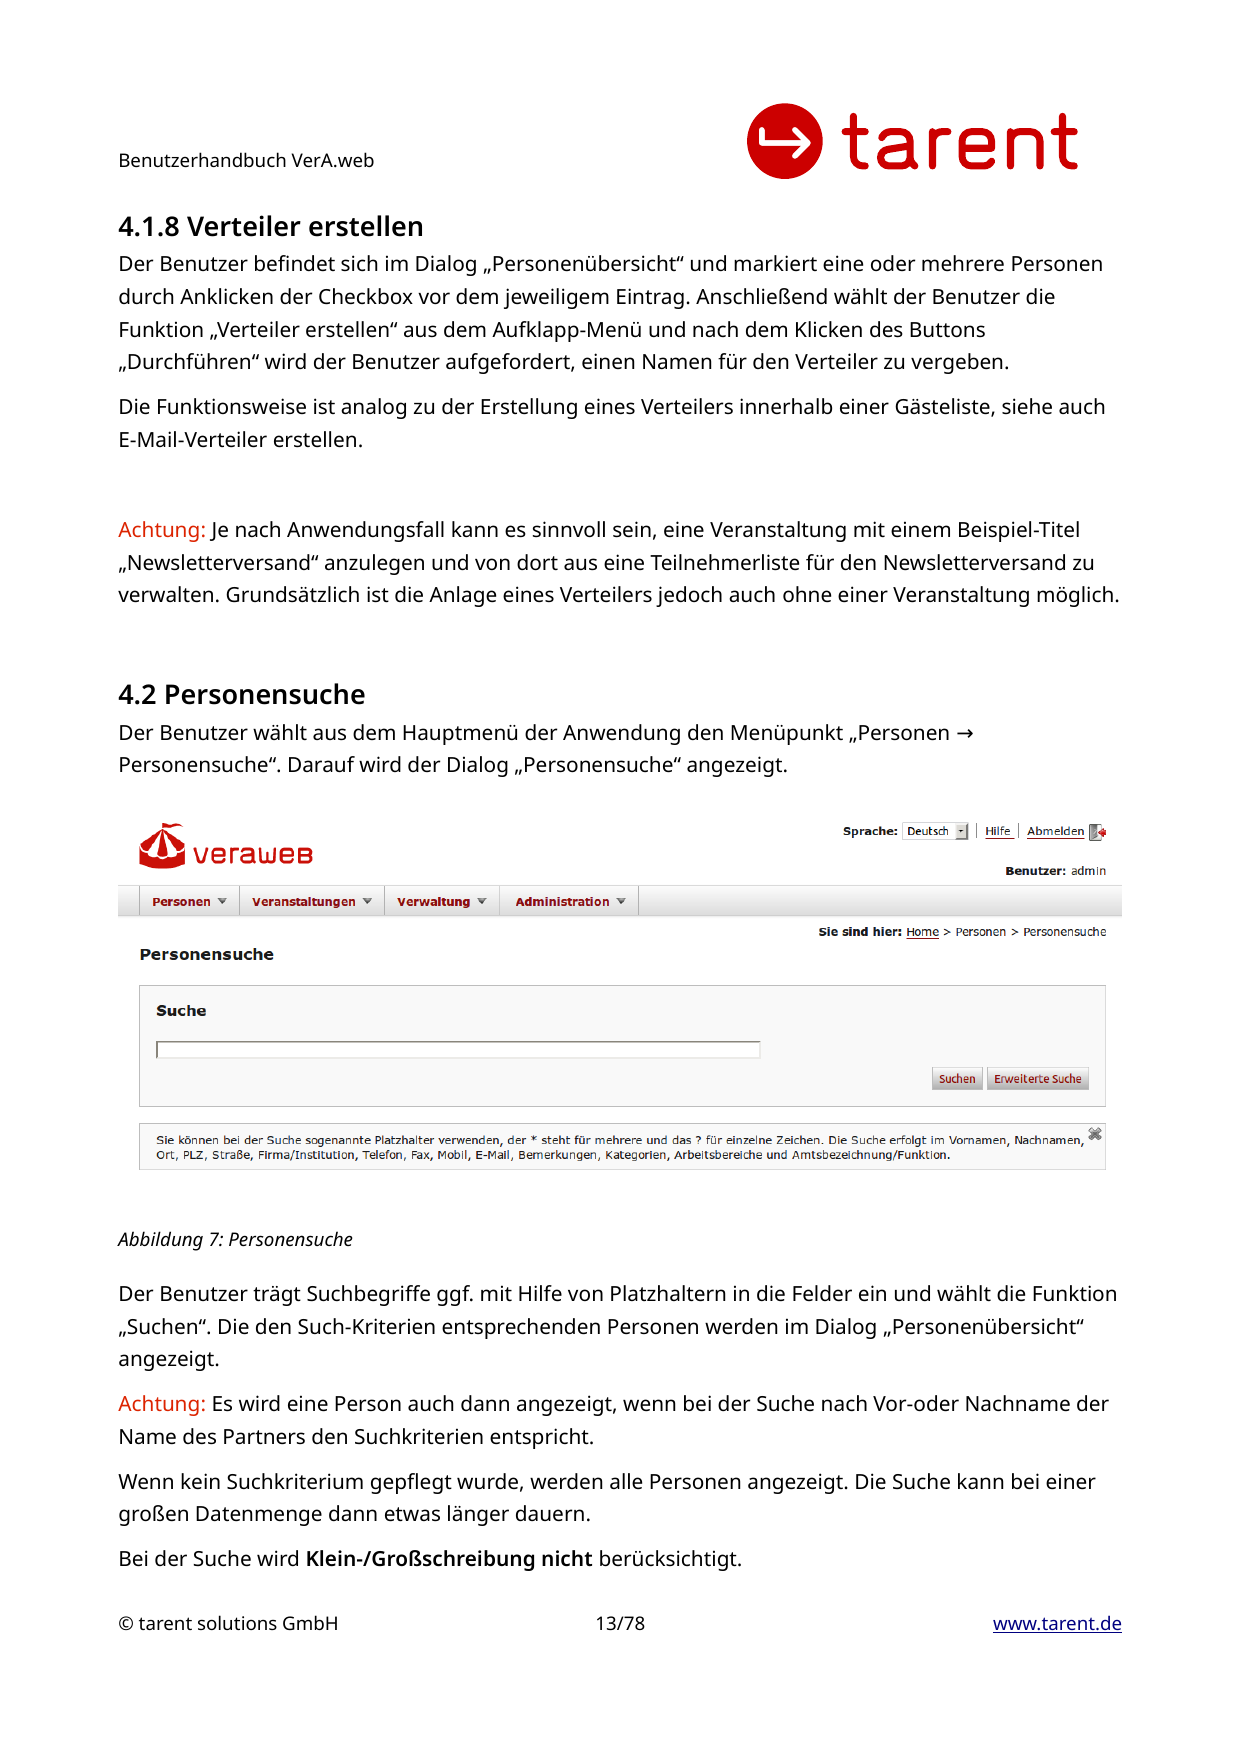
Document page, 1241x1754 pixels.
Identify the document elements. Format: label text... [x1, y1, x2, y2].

subtitle Personensuche [118, 676, 1122, 712]
text Abbildung 7: Personensuche [118, 1199, 1122, 1251]
subtitle Verteiler erstellen [118, 207, 1122, 244]
text Die Funktionsweise ist analog zu der Erstellung eines Verteilers innerhalb einer Gästeliste, siehe auch E-Mail-Verteiler erstellen. [118, 392, 1122, 453]
text Achtung: Es wird eine Person auch dann angezeigt, wenn bei der Suche nach Vor-oder Nachname der Name des Partners den Suchkriterien entspricht. [118, 1389, 1122, 1450]
text Der Benutzer befindet sich im Dialog „Personenübersicht“ und markiert eine oder mehrere Personen durch Anklicken der Checkbox vor dem jeweiligem Eintrag. Anschließend wählt der Benutzer die Funktion „Verteiler erstellen“ aus dem Aufklapp-Menü und nach dem Klicken des Buttons „Durchführen“ wird der Benutzer aufgefordert, einen Namen für den Verteiler zu vergeben. [118, 249, 1122, 376]
text Achtung: Je nach Anwendungsfall kann es sinnvoll sein, eine Veranstaltung mit einem Beispiel-Titel „Newsletterversand“ anzulegen und von dort aus eine Teilnehmerliste für den Newsletterversand zu verwalten. Grundsätzlich ist die Anlage eines Verteilers jedoch auch ohne einer Veranstaltung möglich. [118, 515, 1122, 609]
text Der Benutzer wählt aus dem Hauptmenü der Anwendung den Menüpunkt „Personen → Personensuche“. Darauf wird der Dialog „Personensuche“ angezeigt. [118, 718, 1122, 779]
text [118, 796, 1122, 819]
text Wenn kein Suchkriterium gepflegt wurde, werden alle Personen angezeigt. Die Suche kann bei einer großen Datenmenge dann etwas länger dauern. [118, 1467, 1122, 1528]
text Bei der Suche wird Klein-/Großschreibung nicht berücksichtigt. [118, 1544, 1122, 1573]
text Der Benutzer trägt Suchbegriffe ggf. mit Hilfe von Platzhaltern in die Felder ein und wählt die Funktion „Suchen“. Die den Such-Kriterien entsprechenden Personen werden im Dialog „Personenübersicht“ angezeigt. [118, 1251, 1122, 1373]
picture [118, 819, 1122, 1199]
